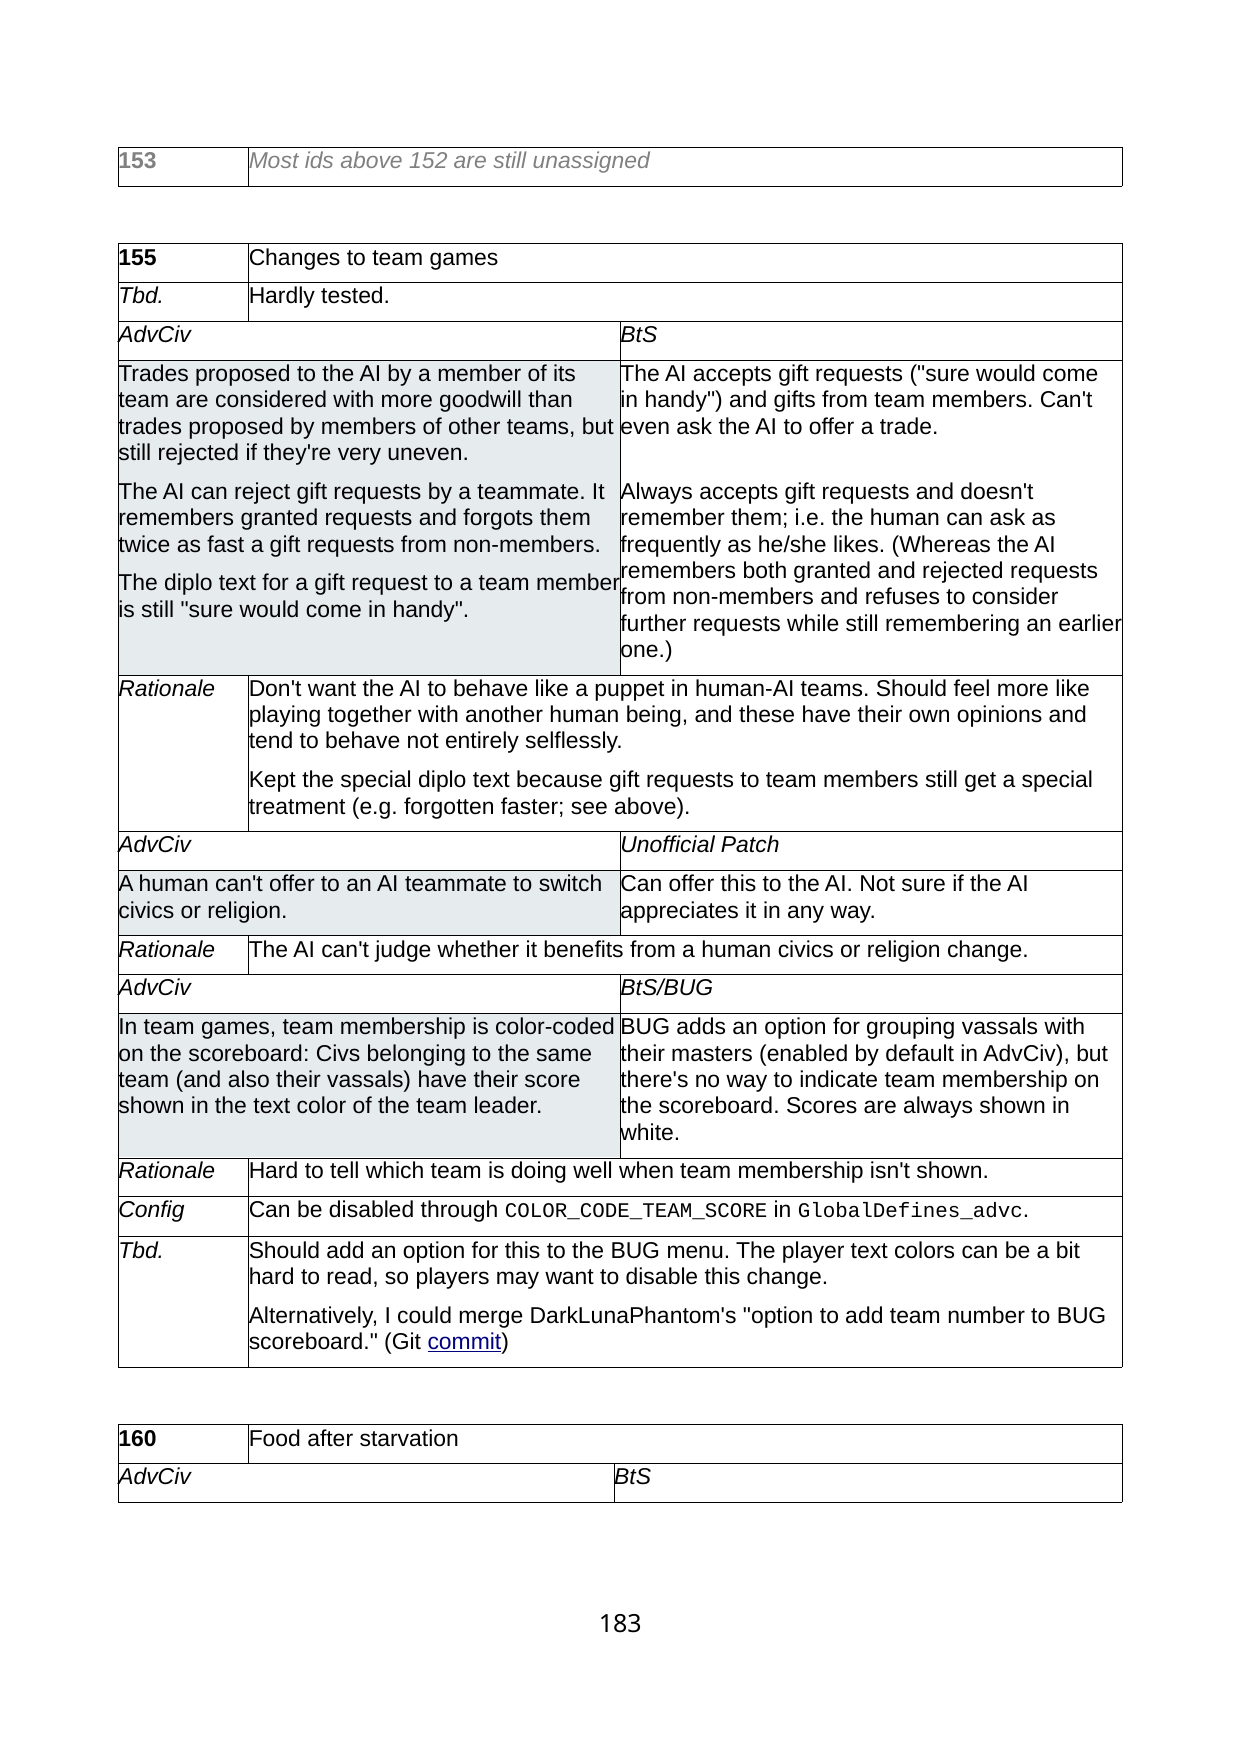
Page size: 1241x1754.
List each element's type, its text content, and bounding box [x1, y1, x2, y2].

table_header Changes to team games [249, 244, 1122, 282]
table_cell AdvCiv [119, 832, 620, 870]
table_cell BtS [621, 322, 1122, 360]
table_cell AdvCiv [119, 975, 620, 1013]
table_cell The AI accepts gift requests ("sure would come in handy") and gifts from team members. Can't even ask the AI to offer a trade. Always accepts gift requests and doesn't remember them; i.e. the human can ask as frequently as he/she likes. (Whereas the AI remembers both granted and rejected requests from non-members and refuses to consider further requests while still remembering an earlier one.) [621, 361, 1122, 675]
table_header Most ids above 152 are still unassigned [249, 148, 1122, 186]
table_cell BtS/BUG [621, 975, 1122, 1013]
table_cell Should add an option for this to the BUG menu. The player text colors can be a bit hard to read, so players may want to disable this change. Alternatively, I could merge DarkLunaPhantom's "option to add team number to BUG scoreboard." (Git commit) [249, 1237, 1122, 1367]
table_header 153 [119, 148, 248, 186]
table_cell Can offer this to the AI. Not sure if the AI appreciates it in any way. [621, 871, 1122, 935]
table_cell The AI can't judge whether it benefits from a human civics or religion change. [249, 936, 1122, 974]
table_header Food after starvation [249, 1425, 1122, 1463]
table_header 160 [119, 1425, 248, 1463]
table_cell Hardly tested. [249, 283, 1122, 321]
table_cell BUG adds an option for grouping vassals with their masters (enabled by default in AdvCiv), but there's no way to indicate team membership on the scoreboard. Scores are always shown in white. [621, 1014, 1122, 1157]
table_cell Trades proposed to the AI by a member of its team are considered with more goodwill than trades proposed by members of other teams, but still rejected if they're very uneven. The AI can reject gift requests by a teammate. It remembers granted requests and forgots them twice as fast a gift requests from non-members. The diplo text for a gift request to a team member is still "sure would come in handy". [119, 361, 620, 675]
table_cell Rationale [119, 1159, 248, 1196]
table_cell Hard to tell which team is doing well when team membership isn't shown. [249, 1159, 1122, 1196]
table_cell In team games, team membership is color-coded on the scoreboard: Civs belonging to the same team (and also their vassals) have their score shown in the text color of the team leader. [119, 1014, 620, 1157]
table_cell AdvCiv [119, 322, 620, 360]
table_header 155 [119, 244, 248, 282]
table_cell AdvCiv [119, 1464, 614, 1502]
table_cell Don't want the AI to behave like a puppet in human-AI teams. Should feel more like playing together with another human being, and these have their own opinions and tend to behave not entirely selflessly. Kept the special diplo text because gift requests to team members still get a special treatment (e.g. forgotten faster; see above). [249, 676, 1122, 831]
table_cell A human can't offer to an AI teammate to switch civics or religion. [119, 871, 620, 935]
table_cell Can be disabled through COLOR_CODE_TEAM_SCORE in GlobalDefines_advc. [249, 1197, 1122, 1236]
table_cell Rationale [119, 676, 248, 831]
table_cell Unofficial Patch [621, 832, 1122, 870]
table_cell BtS [615, 1464, 1122, 1502]
table_cell Rationale [119, 936, 248, 974]
table_cell Tbd. [119, 283, 248, 321]
table_cell Tbd. [119, 1237, 248, 1367]
table_cell Config [119, 1197, 248, 1236]
